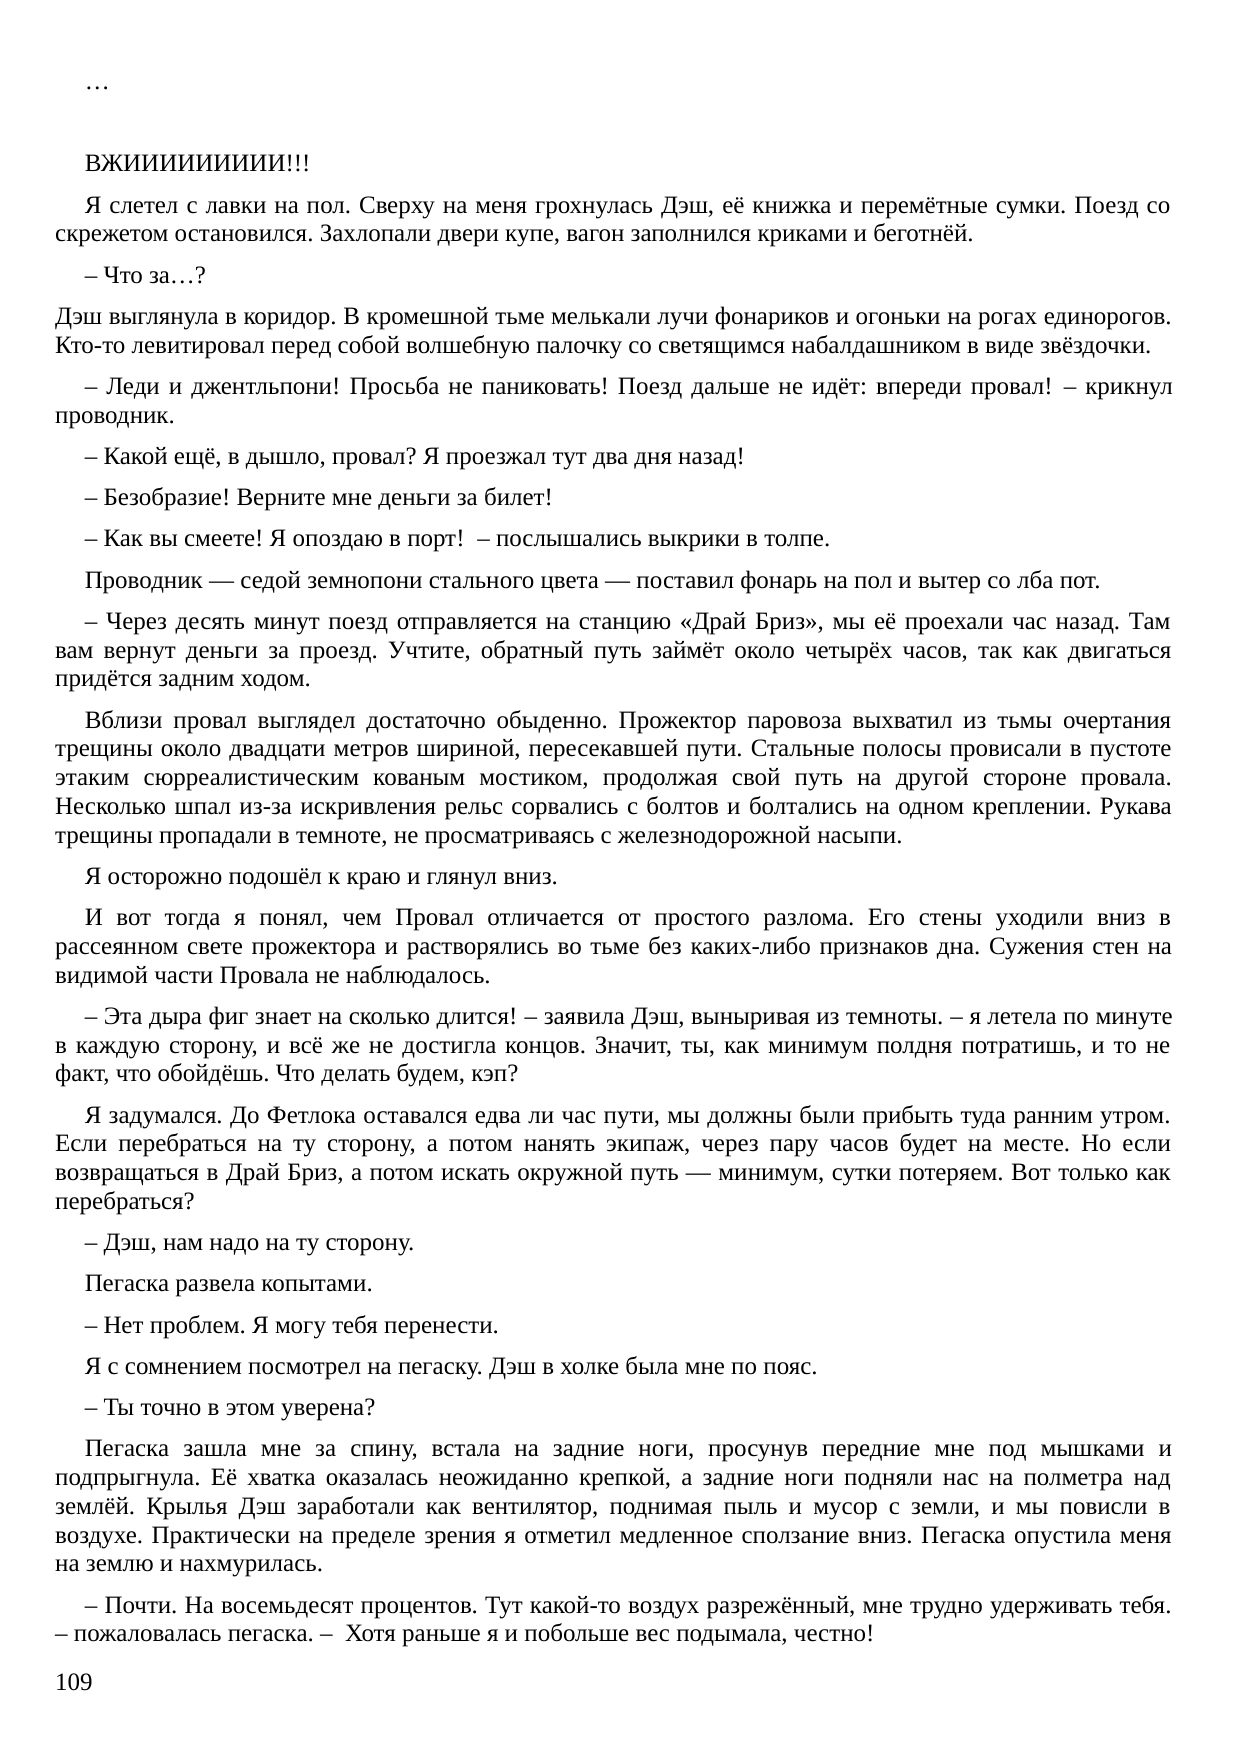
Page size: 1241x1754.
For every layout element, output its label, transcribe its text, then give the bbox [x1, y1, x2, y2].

text Я задумался. До Фетлока оставался едва ли час пути, мы должны были прибыть туда ранним утром. Если перебраться на ту сторону, а потом нанять экипаж, через пару часов будет на месте. Но если возвращаться в Драй Бриз, а потом искать окружной путь — минимум, сутки потеряем. Вот только как перебраться? [55, 1100, 1173, 1215]
text – Как вы смеете! Я опоздаю в порт! – послышались выкрики в толпе. [55, 523, 1173, 552]
text – Почти. На восемьдесят процентов. Тут какой-то воздух разрежённый, мне трудно удерживать тебя. – пожаловалась пегаска. – Хотя раньше я и побольше вес подымала, честно! [55, 1590, 1173, 1647]
text Проводник — седой земнопони стального цвета — поставил фонарь на пол и вытер со лба пот. [55, 565, 1173, 593]
text Вблизи провал выглядел достаточно обыденно. Прожектор паровоза выхватил из тьмы очертания трещины около двадцати метров шириной, пересекавшей пути. Стальные полосы провисали в пустоте этаким сюрреалистическим кованым мостиком, продолжая свой путь на другой стороне провала. Несколько шпал из-за искривления рельс сорвались с болтов и болтались на одном креплении. Рукава трещины пропадали в темноте, не просматриваясь с железнодорожной насыпи. [55, 705, 1173, 848]
text Дэш выглянула в коридор. В кромешной тьме мелькали лучи фонариков и огоньки на рогах единорогов. Кто-то левитировал перед собой волшебную палочку со светящимся набалдашником в виде звёздочки. [55, 301, 1173, 358]
text – Какой ещё, в дышло, провал? Я проезжал тут два дня назад! [55, 441, 1173, 470]
text Пегаска развела копытами. [55, 1268, 1173, 1297]
text Я с сомнением посмотрел на пегаску. Дэш в холке была мне по пояс. [55, 1351, 1173, 1380]
text Я слетел с лавки на пол. Сверху на меня грохнулась Дэш, её книжка и перемётные сумки. Поезд со скрежетом остановился. Захлопали двери купе, вагон заполнился криками и беготнёй. [55, 190, 1173, 247]
text – Что за…? [55, 260, 1173, 288]
text – Безобразие! Верните мне деньги за билет! [55, 482, 1173, 511]
text Я осторожно подошёл к краю и глянул вниз. [55, 861, 1173, 890]
text – Ты точно в этом уверена? [55, 1392, 1173, 1421]
text ВЖИИИИИИИИИ!!! [55, 148, 1173, 177]
text Пегаска зашла мне за спину, встала на задние ноги, просунув передние мне под мышками и подпрыгнула. Её хватка оказалась неожиданно крепкой, а задние ноги подняли нас на полметра над землёй. Крылья Дэш заработали как вентилятор, поднимая пыль и мусор с земли, и мы повисли в воздухе. Практически на пределе зрения я отметил медленное сползание вниз. Пегаска опустила меня на землю и нахмурилась. [55, 1433, 1173, 1577]
text – Дэш, нам надо на ту сторону. [55, 1227, 1173, 1256]
text И вот тогда я понял, чем Провал отличается от простого разлома. Его стены уходили вниз в рассеянном свете прожектора и растворялись во тьме без каких-либо признаков дна. Сужения стен на видимой части Провала не наблюдалось. [55, 902, 1173, 988]
text … [55, 66, 1173, 95]
text – Леди и джентльпони! Просьба не паниковать! Поезд дальше не идёт: впереди провал! – крикнул проводник. [55, 371, 1173, 428]
text – Эта дыра фиг знает на сколько длится! – заявила Дэш, выныривая из темноты. – я летела по минуте в каждую сторону, и всё же не достигла концов. Значит, ты, как минимум полдня потратишь, и то не факт, что обойдёшь. Что делать будем, кэп? [55, 1001, 1173, 1087]
text – Через десять минут поезд отправляется на станцию «Драй Бриз», мы её проехали час назад. Там вам вернут деньги за проезд. Учтите, обратный путь займёт около четырёх часов, так как двигаться придётся задним ходом. [55, 606, 1173, 692]
text – Нет проблем. Я могу тебя перенести. [55, 1310, 1173, 1338]
